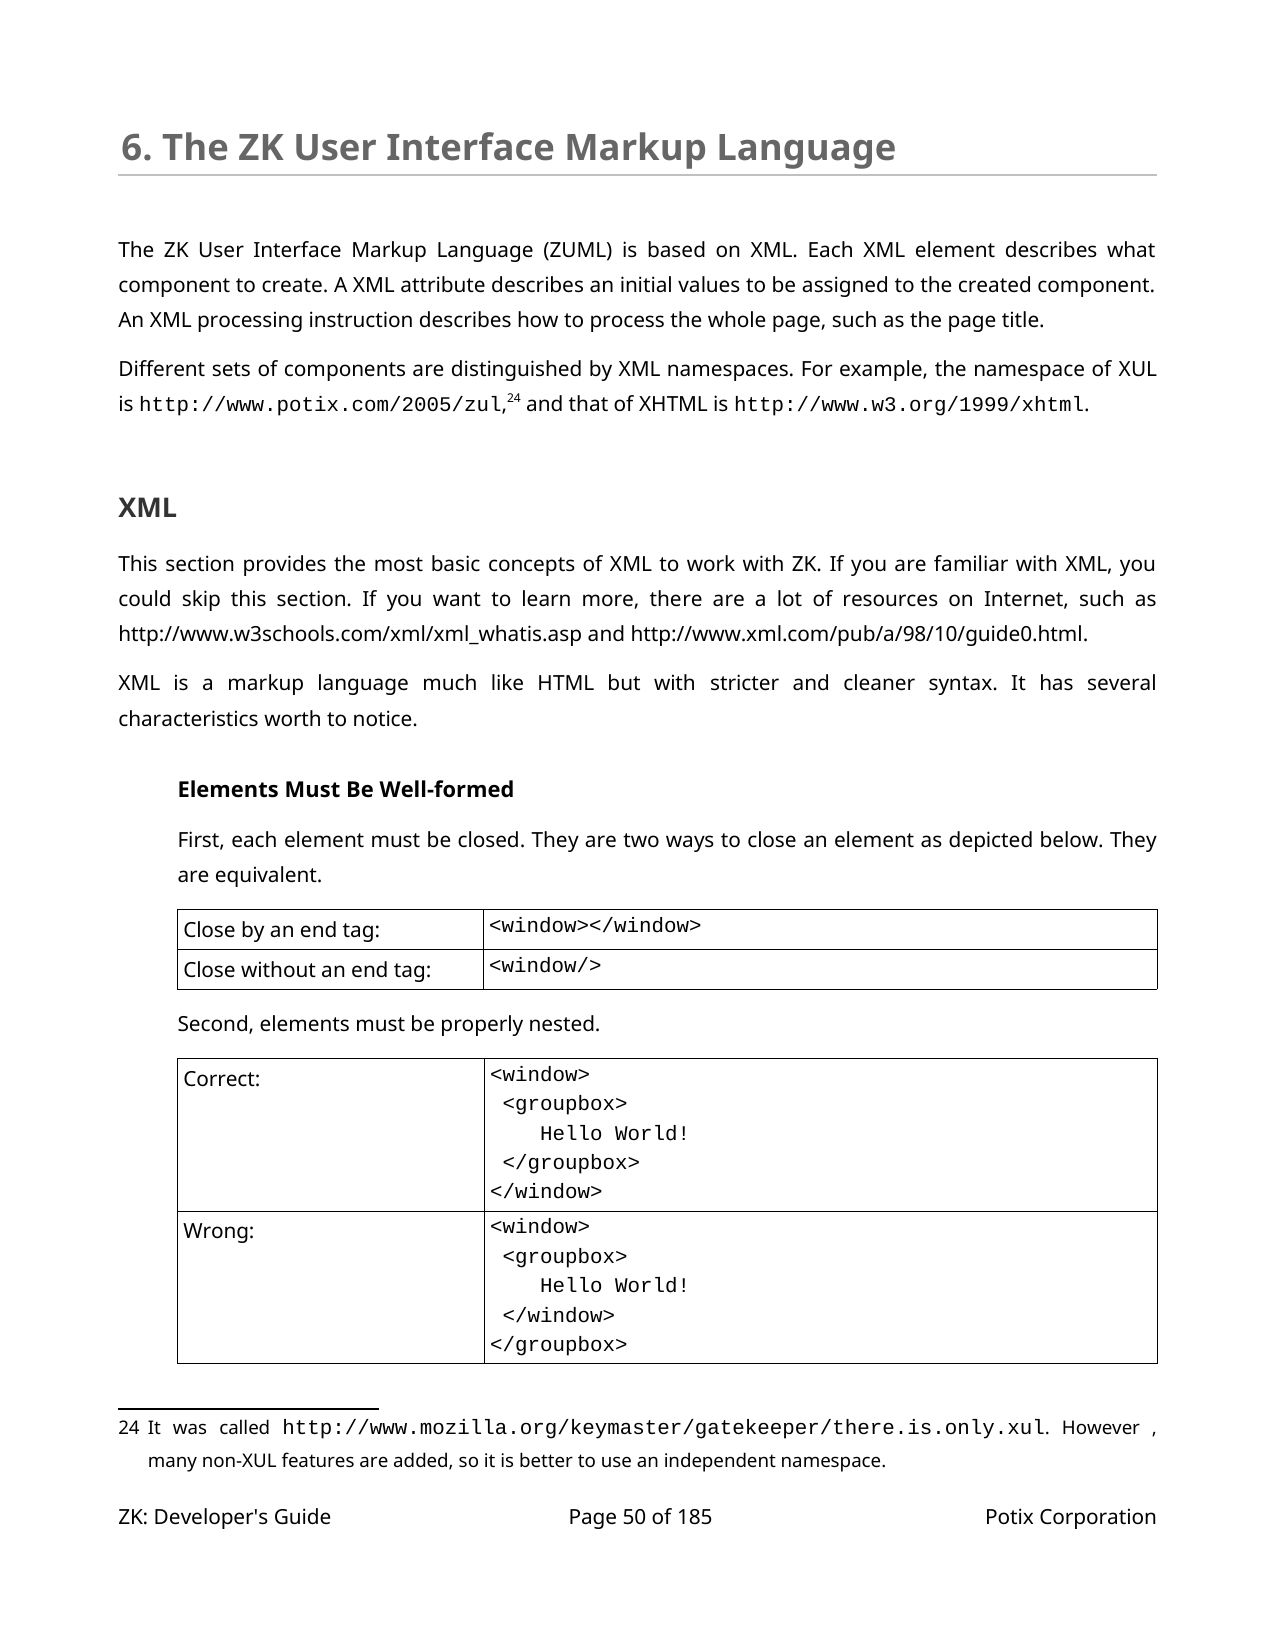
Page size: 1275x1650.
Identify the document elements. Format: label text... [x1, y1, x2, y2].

table_header <window></window> [484, 910, 1157, 949]
subtitle XML [118, 489, 1157, 526]
text Different sets of components are distinguished by XML namespaces. For example, the namespace of XUL is http://www.potix.com/2005/zul, and that of XHTML is http://www.w3.org/1999/xhtml. [118, 354, 1157, 418]
subtitle 6. The ZK User Interface Markup Language [118, 118, 1157, 174]
table_header Correct: [178, 1059, 484, 1211]
text The ZK User Interface Markup Language (ZUML) is based on XML. Each XML element describes what component to create. A XML attribute describes an initial values to be assigned to the created component. An XML processing instruction describes how to process the whole page, such as the page title. [118, 235, 1157, 333]
text It was called http://www.mozilla.org/keymaster/gatekeeper/there.is.only.xul. However , many non-XUL features are added, so it is better to use an independent namespace. [118, 1415, 1157, 1473]
text Second, elements must be properly nested. [177, 1009, 1157, 1038]
text XML is a markup language much like HTML but with stricter and cleaner syntax. It has several characteristics worth to notice. [118, 668, 1157, 732]
text First, each element must be closed. They are two ways to close an element as depicted below. They are equivalent. [177, 825, 1157, 888]
table_cell <window/> [484, 950, 1157, 989]
table_header <window> <groupbox> Hello World! </groupbox> </window> [485, 1059, 1157, 1211]
subtitle Elements Must Be Well-formed [177, 774, 1157, 804]
table_cell Wrong: [178, 1212, 484, 1363]
text This section provides the most basic concepts of XML to work with ZK. If you are familiar with XML, you could skip this section. If you want to learn more, there are a lot of resources on Internet, such as http://www.w3schools.com/xml/xml_whatis.asp and http://www.xml.com/pub/a/98/10/guide0.html. [118, 549, 1157, 648]
table_cell <window> <groupbox> Hello World! </window> </groupbox> [485, 1212, 1157, 1363]
table_header Close by an end tag: [178, 910, 483, 949]
table_cell Close without an end tag: [178, 950, 483, 989]
